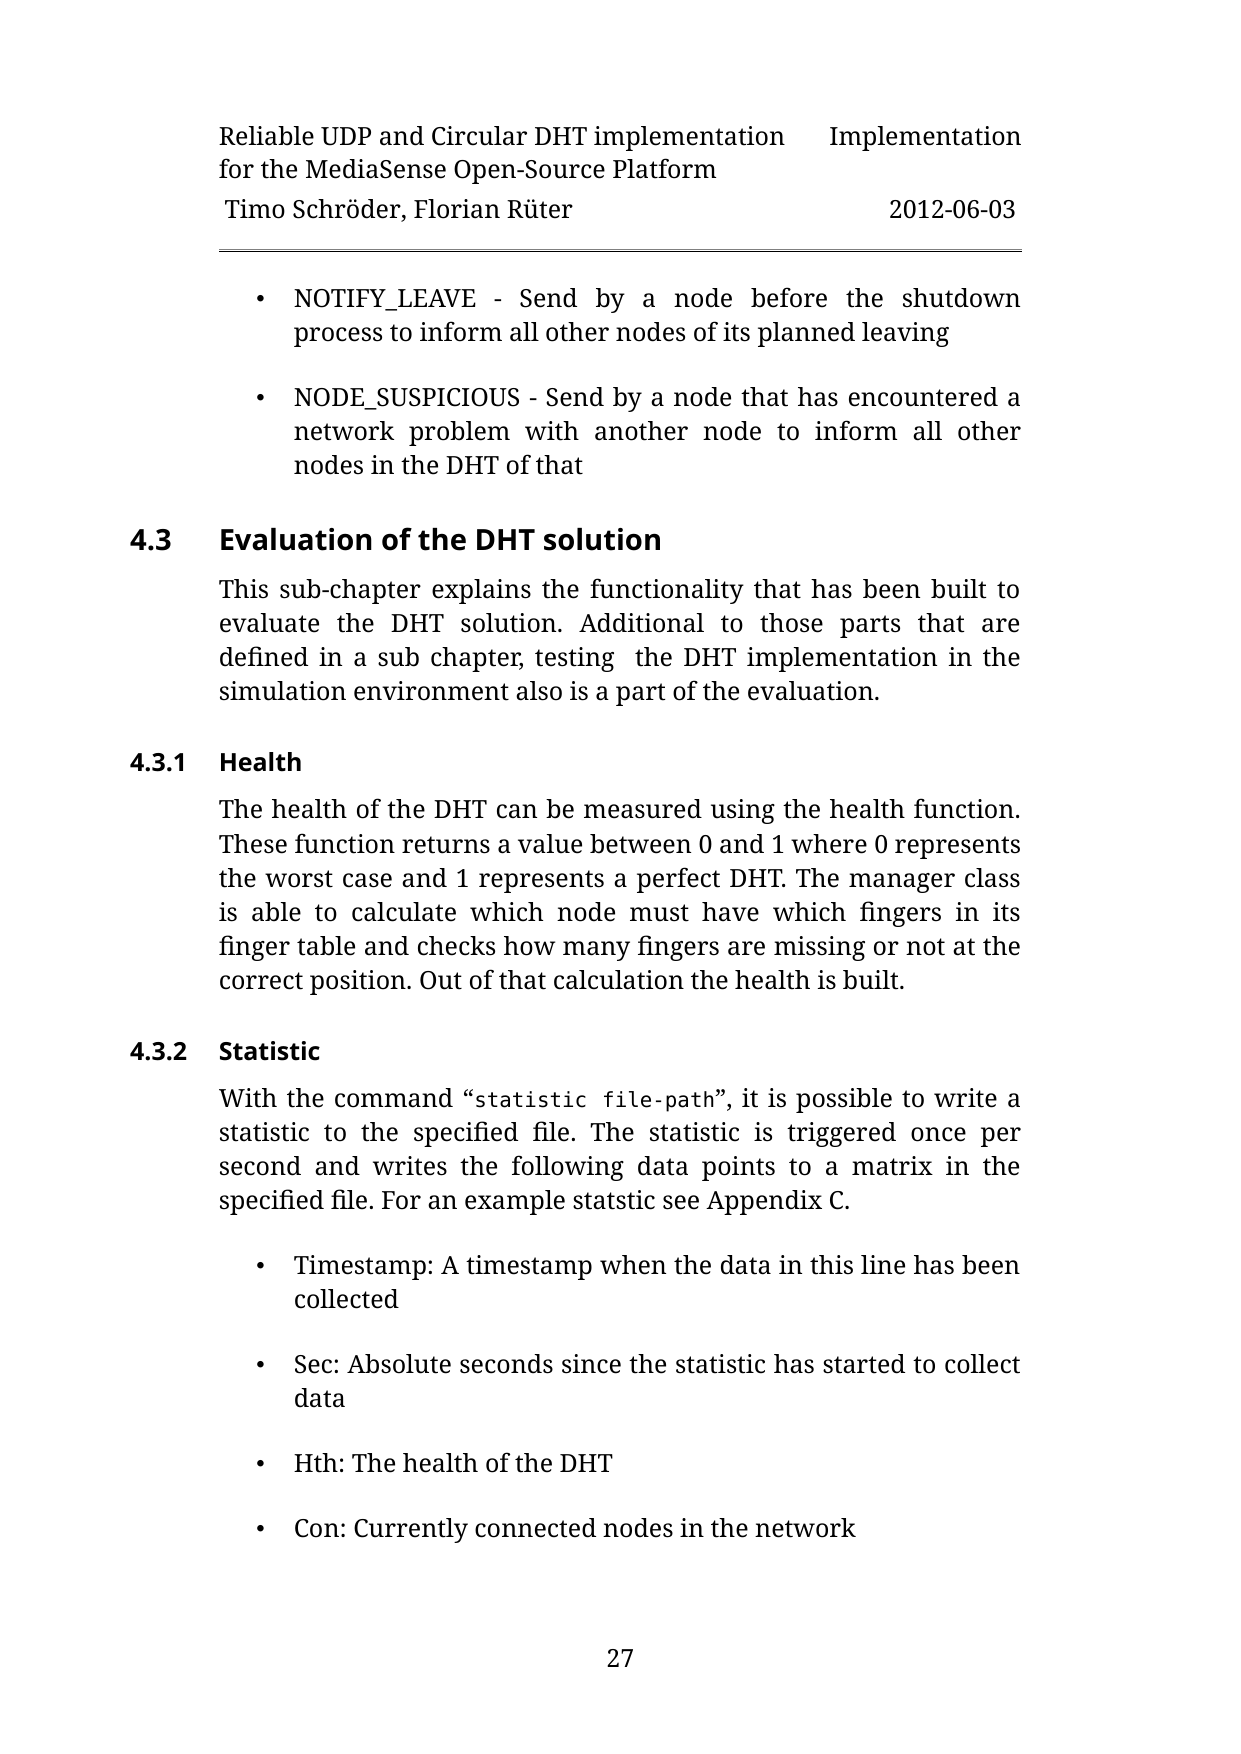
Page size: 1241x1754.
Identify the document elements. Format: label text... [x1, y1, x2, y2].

list NOTIFY_LEAVE - Send by a node before the shutdown process to inform all other nodes of its planned leaving [256, 281, 1022, 349]
list Con: Currently connected nodes in the network [256, 1510, 1022, 1544]
text The health of the DHT can be measured using the health function. These function returns a value between 0 and 1 where 0 represents the worst case and 1 represents a perfect DHT. The manager class is able to calculate which node must have which fingers in its finger table and checks how many fingers are missing or not at the correct position. Out of that calculation the health is built. [218, 792, 1022, 997]
text This sub-chapter explains the functionality that has been built to evaluate the DHT solution. Additional to those parts that are defined in a sub chapter, testing the DHT implementation in the simulation environment also is a part of the evaluation. [218, 572, 1022, 708]
subtitle Evaluation of the DHT solution [130, 519, 1022, 559]
list NODE_SUSPICIOUS - Send by a node that has encountered a network problem with another node to inform all other nodes in the DHT of that [256, 379, 1022, 482]
subtitle Statistic [130, 1034, 1022, 1068]
text With the command “statistic file-path”, it is possible to write a statistic to the specified file. The statistic is triggered once per second and writes the following data points to a matrix in the specified file. For an example statstic see Appendix C. [218, 1081, 1022, 1217]
list Hth: The health of the DHT [256, 1446, 1022, 1479]
list Timestamp: A timestamp when the data in this line has been collected [256, 1248, 1022, 1316]
list Sec: Absolute seconds since the statistic has started to collect data [256, 1347, 1022, 1415]
subtitle Health [130, 745, 1022, 779]
